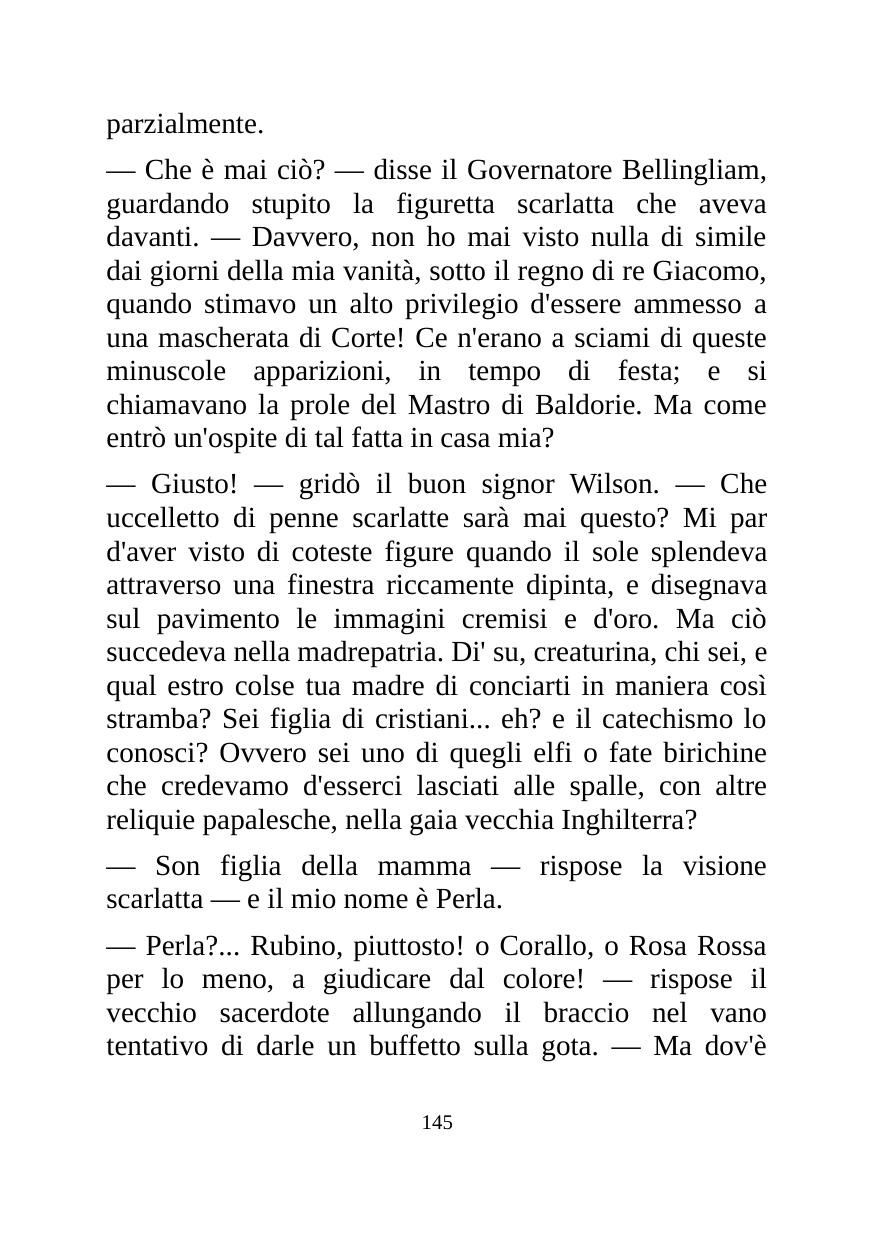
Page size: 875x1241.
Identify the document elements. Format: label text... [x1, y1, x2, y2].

text — Perla?... Rubino, piuttosto! o Corallo, o Rosa Rossa per lo meno, a giudicare dal colore! — rispose il vecchio sacerdote allungando il braccio nel vano tentativo di darle un buffetto sulla gota. — Ma dov'è [106, 928, 768, 1062]
text — Che è mai ciò? — disse il Governatore Bellingliam, guardando stupito la figuretta scarlatta che aveva davanti. — Davvero, non ho mai visto nulla di simile dai giorni della mia vanità, sotto il regno di re Giacomo, quando stimavo un alto privilegio d'essere ammesso a una mascherata di Corte! Ce n'erano a sciami di queste minuscole apparizioni, in tempo di festa; e si chiamavano la prole del Mastro di Baldorie. Ma come entrò un'ospite di tal fatta in casa mia? [106, 152, 768, 454]
text — Son figlia della mamma — rispose la visione scarlatta — e il mio nome è Perla. [106, 848, 768, 915]
text parzialmente. [106, 106, 768, 140]
text — Giusto! — gridò il buon signor Wilson. — Che uccelletto di penne scarlatte sarà mai questo? Mi par d'aver visto di coteste figure quando il sole splendeva attraverso una finestra riccamente dipinta, e disegnava sul pavimento le immagini cremisi e d'oro. Ma ciò succedeva nella madrepatria. Di' su, creaturina, chi sei, e qual estro colse tua madre di conciarti in maniera così stramba? Sei figlia di cristiani... eh? e il catechismo lo conosci? Ovvero sei uno di quegli elfi o fate birichine che credevamo d'esserci lasciati alle spalle, con altre reliquie papalesche, nella gaia vecchia Inghilterra? [106, 467, 768, 836]
